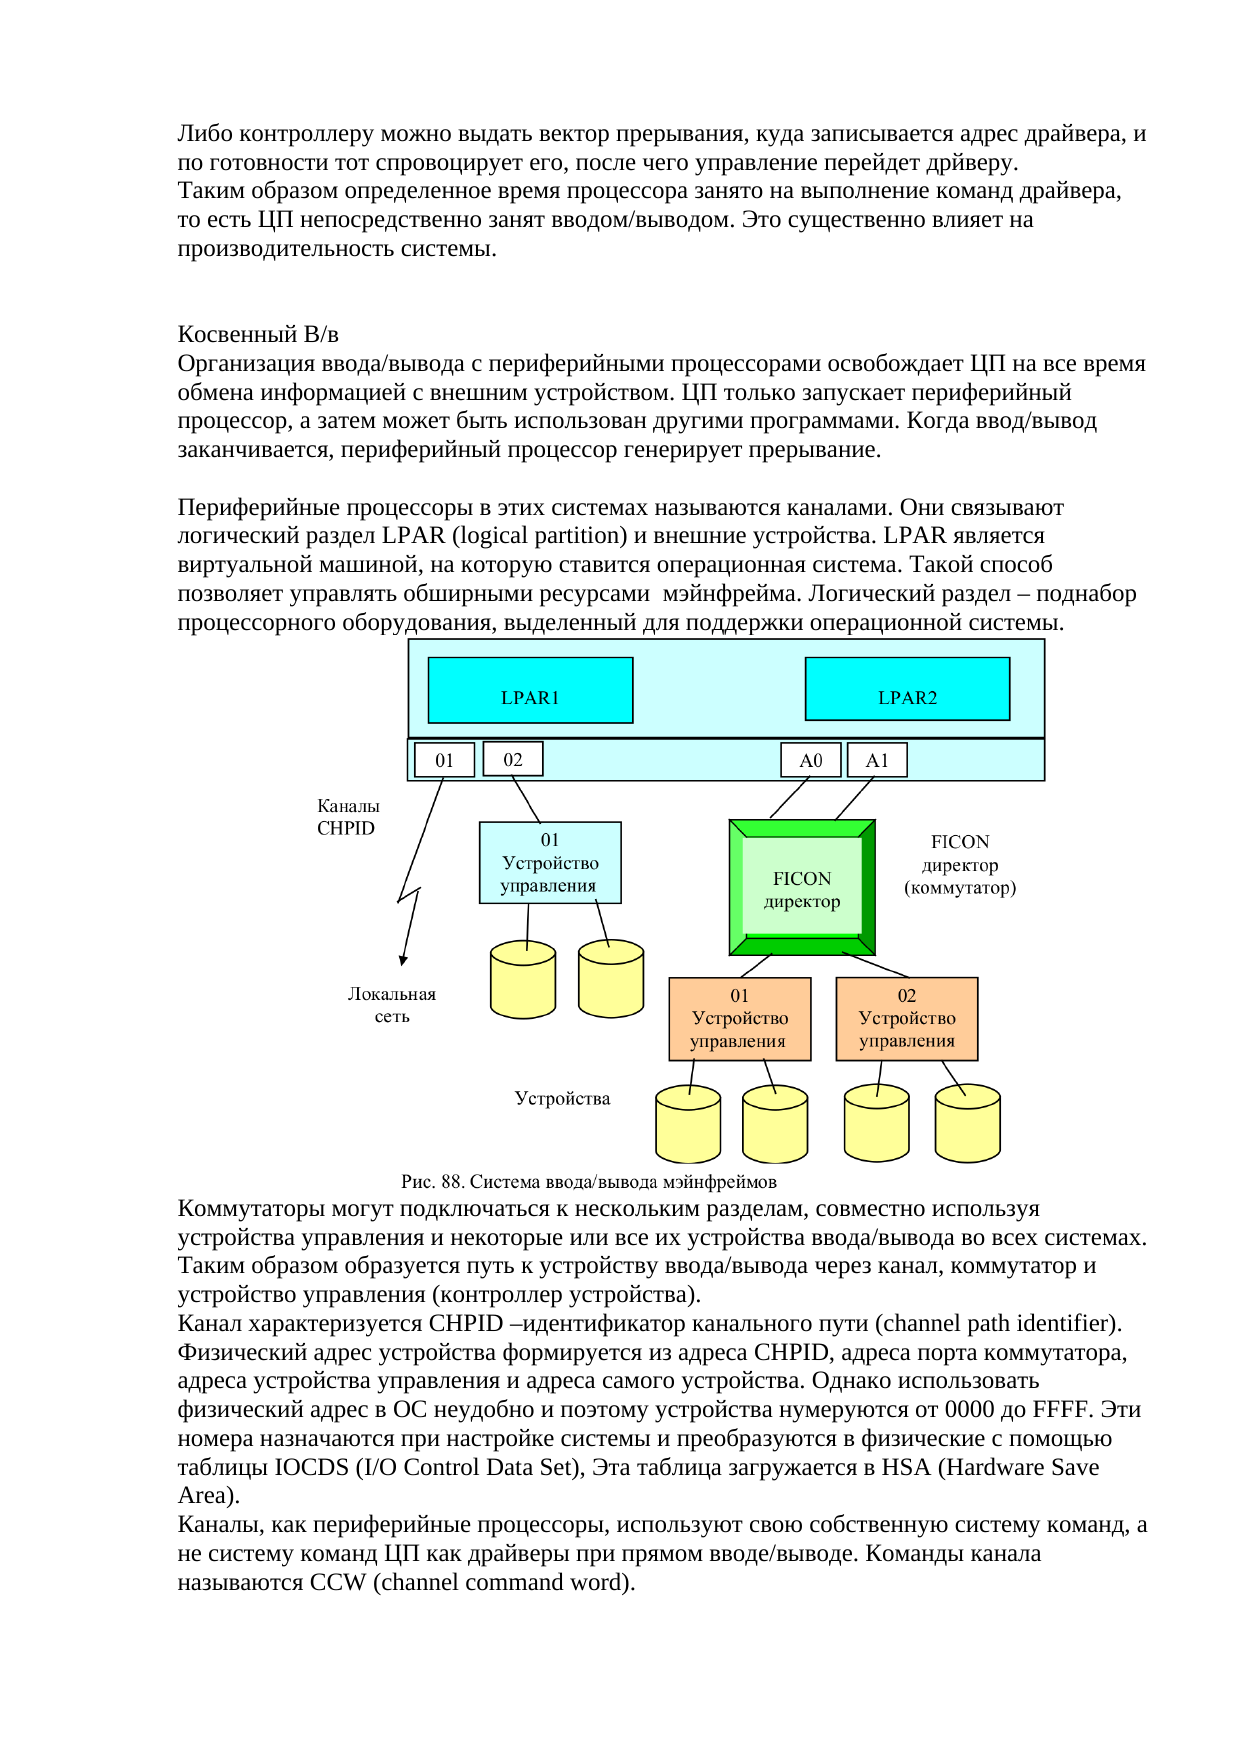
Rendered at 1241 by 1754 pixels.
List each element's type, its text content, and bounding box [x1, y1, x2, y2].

text Каналы, как периферийные процессоры, используют свою собственную систему команд, а не систему команд ЦП как драйверы при прямом вводе/выводе. Команды канала называются CCW (channel command word). [177, 1509, 1152, 1596]
text Коммутаторы могут подключаться к нескольким разделам, совместно используя устройства управления и некоторые или все их устройства ввода/вывода во всех системах. Таким образом образуется путь к устройству ввода/вывода через канал, коммутатор и устройство управления (контроллер устройства). [177, 1194, 1152, 1308]
text Канал характеризуется CHPID –идентификатор канального пути (channel path identifier). [177, 1308, 1152, 1337]
text Периферийные процессоры в этих системах называются каналами. Они связывают логический раздел LPAR (logical partition) и внешние устройства. LPAR является виртуальной машиной, на которую ставится операционная система. Такой способ позволяет управлять обширными ресурсами мэйнфрейма. Логический раздел – поднабор процессорного оборудования, выделенный для поддержки операционной системы. [177, 492, 1152, 636]
text Косвенный В/в [177, 319, 1152, 348]
text Либо контроллеру можно выдать вектор прерывания, куда записывается адрес драйвера, и по готовности тот спровоцирует его, после чего управление перейдет дрйверу. [177, 118, 1152, 176]
text Физический адрес устройства формируется из адреса CHPID, адреса порта коммутатора, адреса устройства управления и адреса самого устройства. Однако использовать физический адрес в ОС неудобно и поэтому устройства нумеруются от 0000 до FFFF. Эти номера назначаются при настройке системы и преобразуются в физические с помощью таблицы IOCDS (I/O Control Data Set), Эта таблица загружается в HSA (Hardware Save Area). [177, 1337, 1152, 1509]
text Организация ввода/вывода с периферийными процессорами освобождает ЦП на все время обмена информацией с внешним устройством. ЦП только запускает периферийный процессор, а затем может быть использован другими программами. Когда ввод/вывод заканчивается, периферийный процессор генерирует прерывание. [177, 348, 1152, 463]
text Таким образом определенное время процессора занято на выполнение команд драйвера, то есть ЦП непосредственно занят вводом/выводом. Это существенно влияет на производительность системы. [177, 176, 1152, 262]
picture [280, 635, 1049, 1194]
